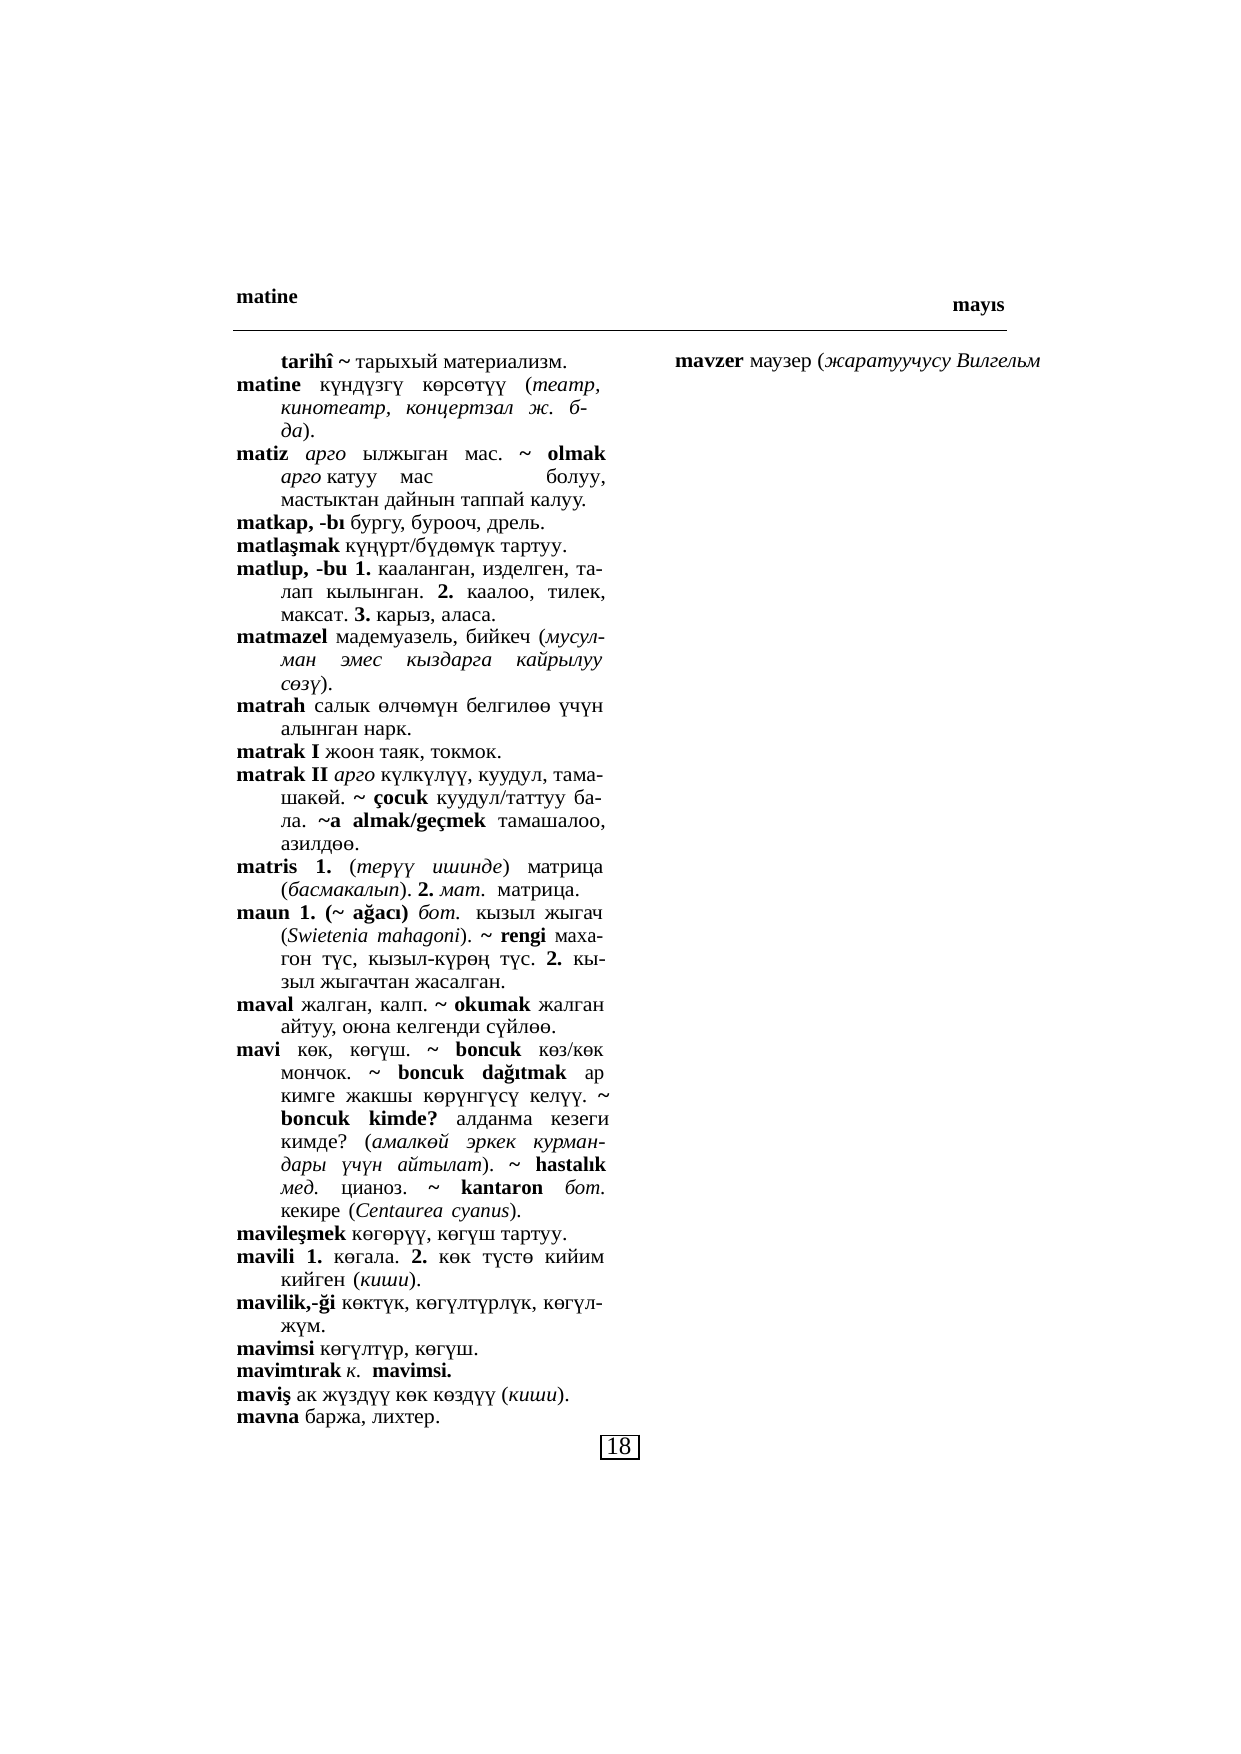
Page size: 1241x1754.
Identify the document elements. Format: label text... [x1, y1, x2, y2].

text mavna баржа, лихтер. [236, 1406, 609, 1428]
text matmazel мадемуазель, бийкеч (мусул- [236, 626, 609, 648]
text айтуу, оюна келгенди сүйлөө. [281, 1016, 558, 1038]
text matkap, -bı бургу, бурооч, дрель. matlaşmak күңүрт/бүдөмүк тартуу. matlup, -bu 1. кааланган, изделген, та- [236, 511, 609, 580]
text кимге жакшы көрүнгүсү келүү. ~ boncuk kimde? алданма кезеги кимде? (амалкөй эркек курман- [281, 1084, 609, 1153]
text mavimtırak к. mavimsi. [236, 1359, 609, 1383]
text maviş ак жүздүү көк көздүү (киши). [236, 1383, 609, 1406]
text matris 1. (терүү ишинде) матрица [236, 855, 609, 878]
text mavzer маузер (жаратуучусу Вилгельм [675, 349, 1065, 372]
text лап кылынган. 2. каалоо, тилек, максат. 3. карыз, аласа. [281, 580, 606, 626]
text (басмакалып). 2. мат. матрица. [281, 878, 581, 901]
text гон түс, кызыл-күрөң түс. 2. кы- зыл жыгачтан жасалган. [281, 947, 606, 993]
text matine күндүзгү көрсөтүү (театр, [236, 373, 609, 396]
text mavilik,-ği көктүк, көгүлтүрлүк, көгүл- жүм. [236, 1291, 609, 1337]
text ман эмес кыздарга кайрылуу сөзү). [281, 648, 602, 694]
text mavi көк, көгүш. ~ boncuk көз/көк мончок. ~ boncuk dağıtmak ар [236, 1038, 609, 1084]
text maval жалган, калп. ~ okumak жалган [236, 993, 609, 1016]
text matrak I жоон таяк, токмок. [236, 740, 609, 763]
text (Swietenia mahagoni). ~ rengi маха- [281, 924, 606, 947]
text matiz арго ылжыган мас. ~ olmak арго катуу мас болуу, мастыктан дайнын таппай калуу. [236, 442, 606, 511]
text maun 1. (~ ağacı) бот. кызыл жыгач [236, 901, 609, 924]
text кинотеатр, концертзал ж. б-да). [281, 396, 590, 442]
text mavimsi көгүлтүр, көгүш. [236, 1337, 609, 1359]
text mavileşmek көгөрүү, көгүш тартуу. [236, 1222, 609, 1245]
text mavili 1. көгала. 2. көк түстө кийим кийген (киши). [236, 1245, 609, 1291]
text ла. ~a almak/geçmek тамашалоо, азилдөө. [281, 809, 606, 855]
text matrah салык өлчөмүн белгилөө үчүн алынган нарк. [236, 694, 606, 740]
text mayıs [892, 292, 1065, 316]
text matrak II арго күлкүлүү, куудул, тама- шакөй. ~ çocuk куудул/таттуу ба- [236, 763, 609, 809]
text дары үчүн айтылат). ~ hastalık мед. цианоз. ~ kantaron бот. кекире (Centaurea cyanus). [281, 1153, 606, 1222]
text tarihî ~ тарыхый материализм. [281, 349, 568, 373]
text matine [236, 284, 298, 308]
